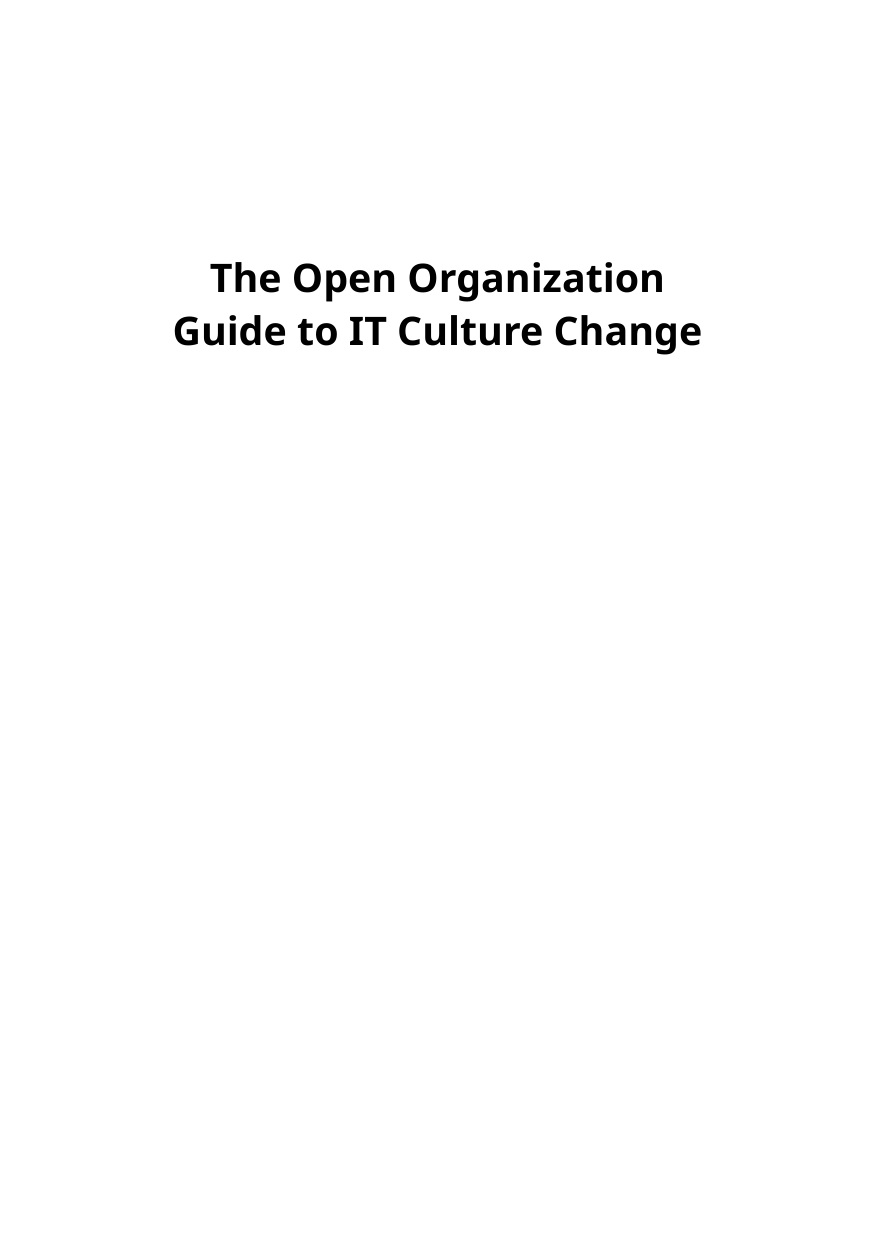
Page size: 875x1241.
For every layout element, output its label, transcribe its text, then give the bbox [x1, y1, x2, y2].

subtitle The Open Organization Guide to IT Culture Change [127, 250, 747, 357]
